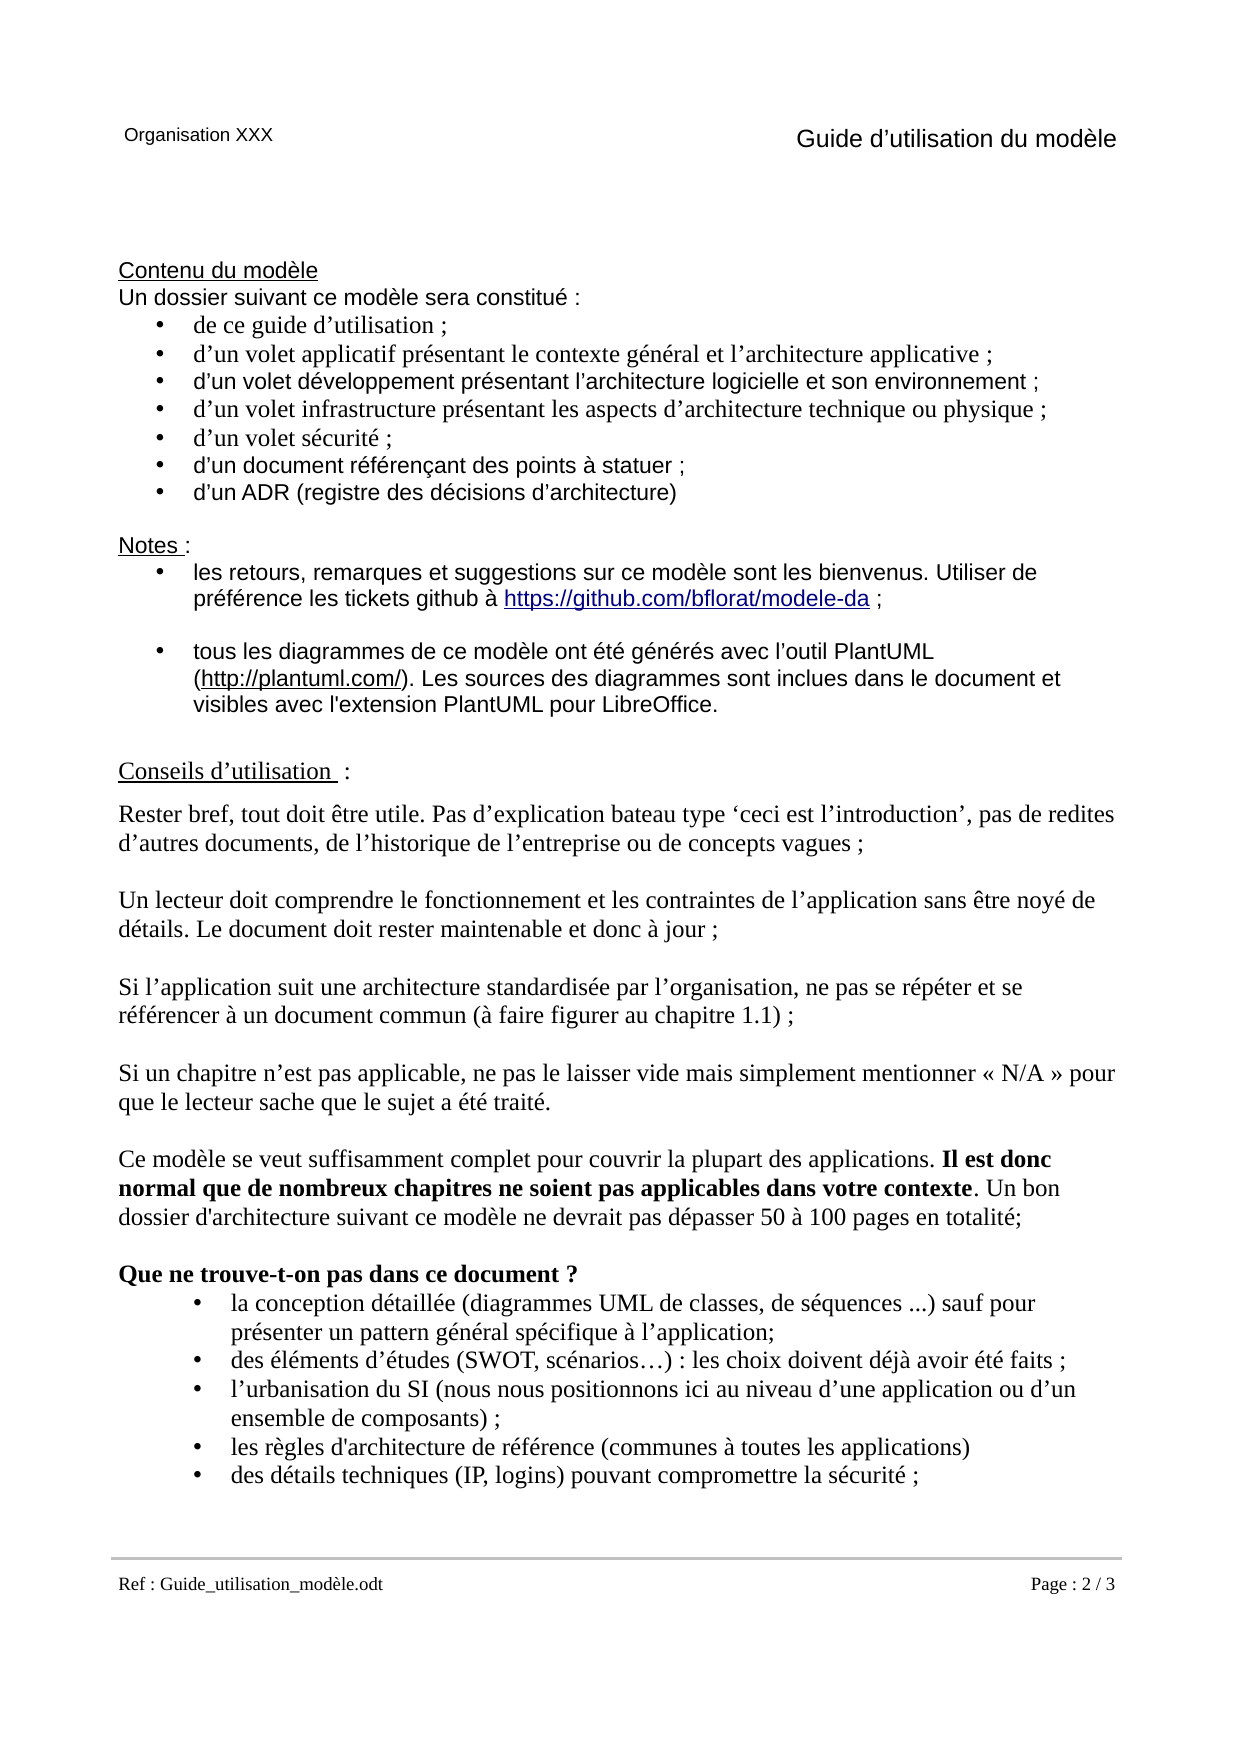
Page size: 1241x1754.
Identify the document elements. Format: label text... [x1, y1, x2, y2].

list tous les diagrammes de ce modèle ont été générés avec l’outil PlantUML (http://plantuml.com/). Les sources des diagrammes sont inclues dans le document et visibles avec l'extension PlantUML pour LibreOffice. [156, 638, 1122, 718]
list des éléments d’études (SWOT, scénarios…) : les choix doivent déjà avoir été faits ; [193, 1346, 1122, 1374]
list d’un volet infrastructure présentant les aspects d’architecture technique ou physique ; [156, 394, 1122, 423]
list les retours, remarques et suggestions sur ce modèle sont les bienvenus. Utiliser de préférence les tickets github à https://github.com/bflorat/modele-da ; [156, 558, 1122, 612]
list d’un volet applicatif présentant le contexte général et l’architecture applicative ; [156, 339, 1122, 368]
text Que ne trouve-t-on pas dans ce document ? [118, 1259, 1122, 1288]
text Ce modèle se veut suffisamment complet pour couvrir la plupart des applications. Il est donc normal que de nombreux chapitres ne soient pas applicables dans votre contexte. Un bon dossier d'architecture suivant ce modèle ne devrait pas dépasser 50 à 100 pages en totalité; [118, 1144, 1122, 1231]
list d’un volet sécurité ; [156, 423, 1122, 452]
list l’urbanisation du SI (nous nous positionnons ici au niveau d’une application ou d’un ensemble de composants) ; [193, 1374, 1122, 1432]
text Contenu du modèle [118, 257, 1122, 284]
text Un lecteur doit comprendre le fonctionnement et les contraintes de l’application sans être noyé de détails. Le document doit rester maintenable et donc à jour ; [118, 886, 1122, 943]
list des détails techniques (IP, logins) pouvant compromettre la sécurité ; [193, 1461, 1122, 1489]
text Si l’application suit une architecture standardisée par l’organisation, ne pas se répéter et se référencer à un document commun (à faire figurer au chapitre 1.1) ; [118, 972, 1122, 1029]
text Un dossier suivant ce modèle sera constitué : [118, 284, 1122, 310]
text Rester bref, tout doit être utile. Pas d’explication bateau type ‘ceci est l’introduction’, pas de redites d’autres documents, de l’historique de l’entreprise ou de concepts vagues ; [118, 799, 1122, 857]
text Si un chapitre n’est pas applicable, ne pas le laisser vide mais simplement mentionner « N/A » pour que le lecteur sache que le sujet a été traité. [118, 1058, 1122, 1116]
list les règles d'architecture de référence (communes à toutes les applications) [193, 1432, 1122, 1461]
list d’un volet développement présentant l’architecture logicielle et son environnement ; [156, 368, 1122, 394]
list d’un document référençant des points à statuer ; [156, 452, 1122, 479]
list la conception détaillée (diagrammes UML de classes, de séquences ...) sauf pour présenter un pattern général spécifique à l’application; [193, 1288, 1122, 1346]
list d’un ADR (registre des décisions d’architecture) [156, 479, 1122, 506]
text Conseils d’utilisation : [118, 756, 1122, 785]
text Notes : [118, 532, 1122, 558]
list de ce guide d’utilisation ; [156, 310, 1122, 339]
